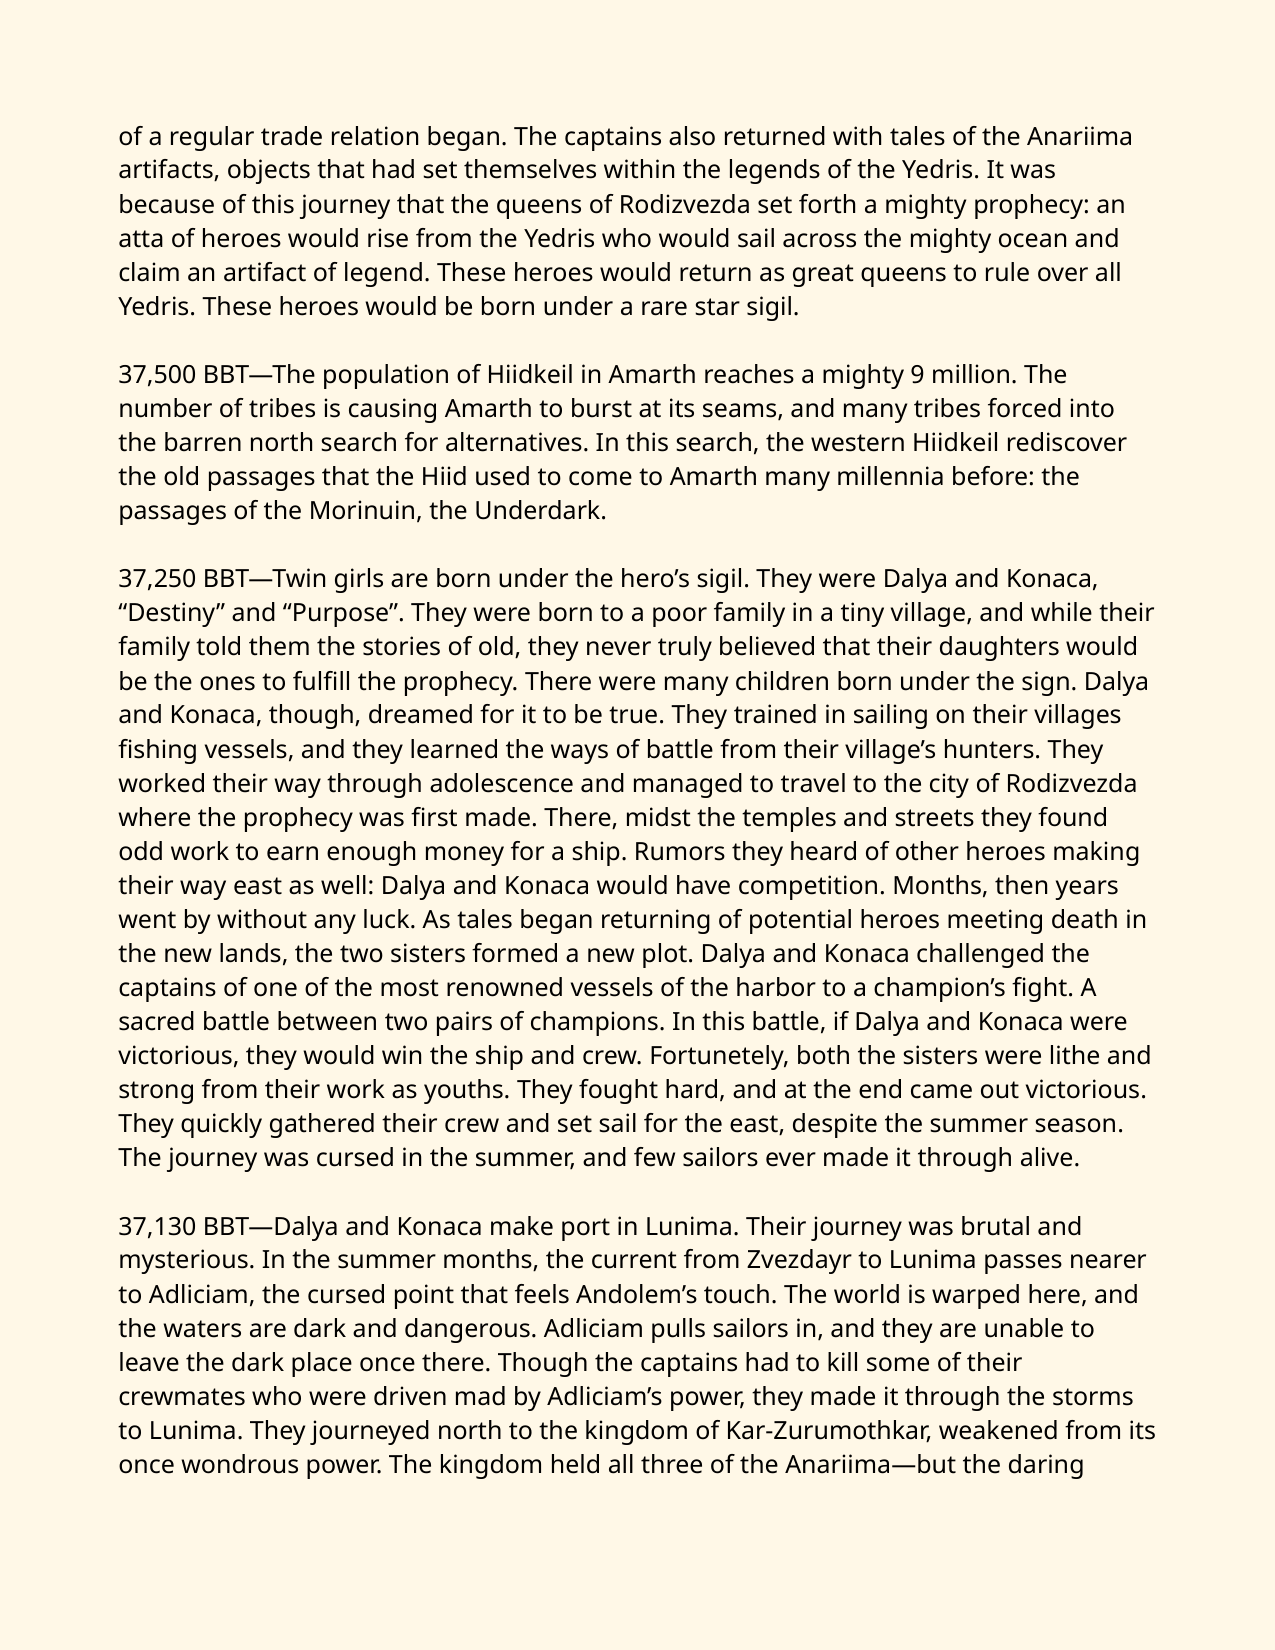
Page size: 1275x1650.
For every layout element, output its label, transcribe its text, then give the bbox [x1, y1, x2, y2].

text 37,250 BBT—Twin girls are born under the hero’s sigil. They were Dalya and Konaca, “Destiny” and “Purpose”. They were born to a poor family in a tiny village, and while their family told them the stories of old, they never truly believed that their daughters would be the ones to fulfill the prophecy. There were many children born under the sign. Dalya and Konaca, though, dreamed for it to be true. They trained in sailing on their villages fishing vessels, and they learned the ways of battle from their village’s hunters. They worked their way through adolescence and managed to travel to the city of Rodizvezda where the prophecy was first made. There, midst the temples and streets they found odd work to earn enough money for a ship. Rumors they heard of other heroes making their way east as well: Dalya and Konaca would have competition. Months, then years went by without any luck. As tales began returning of potential heroes meeting death in the new lands, the two sisters formed a new plot. Dalya and Konaca challenged the captains of one of the most renowned vessels of the harbor to a champion’s fight. A sacred battle between two pairs of champions. In this battle, if Dalya and Konaca were victorious, they would win the ship and crew. Fortunetely, both the sisters were lithe and strong from their work as youths. They fought hard, and at the end came out victorious. They quickly gathered their crew and set sail for the east, despite the summer season. The journey was cursed in the summer, and few sailors ever made it through alive. [118, 561, 1157, 1174]
text 37,500 BBT—The population of Hiidkeil in Amarth reaches a mighty 9 million. The number of tribes is causing Amarth to burst at its seams, and many tribes forced into the barren north search for alternatives. In this search, the western Hiidkeil rediscover the old passages that the Hiid used to come to Amarth many millennia before: the passages of the Morinuin, the Underdark. [118, 357, 1157, 527]
text 37,130 BBT—Dalya and Konaca make port in Lunima. Their journey was brutal and mysterious. In the summer months, the current from Zvezdayr to Lunima passes nearer to Adliciam, the cursed point that feels Andolem’s touch. The world is warped here, and the waters are dark and dangerous. Adliciam pulls sailors in, and they are unable to leave the dark place once there. Though the captains had to kill some of their crewmates who were driven mad by Adliciam’s power, they made it through the storms to Lunima. They journeyed north to the kingdom of Kar-Zurumothkar, weakened from its once wondrous power. The kingdom held all three of the Anariima—but the daring [118, 1208, 1157, 1481]
text of a regular trade relation began. The captains also returned with tales of the Anariima artifacts, objects that had set themselves within the legends of the Yedris. It was because of this journey that the queens of Rodizvezda set forth a mighty prophecy: an atta of heroes would rise from the Yedris who would sail across the mighty ocean and claim an artifact of legend. These heroes would return as great queens to rule over all Yedris. These heroes would be born under a rare star sigil. [118, 118, 1157, 322]
